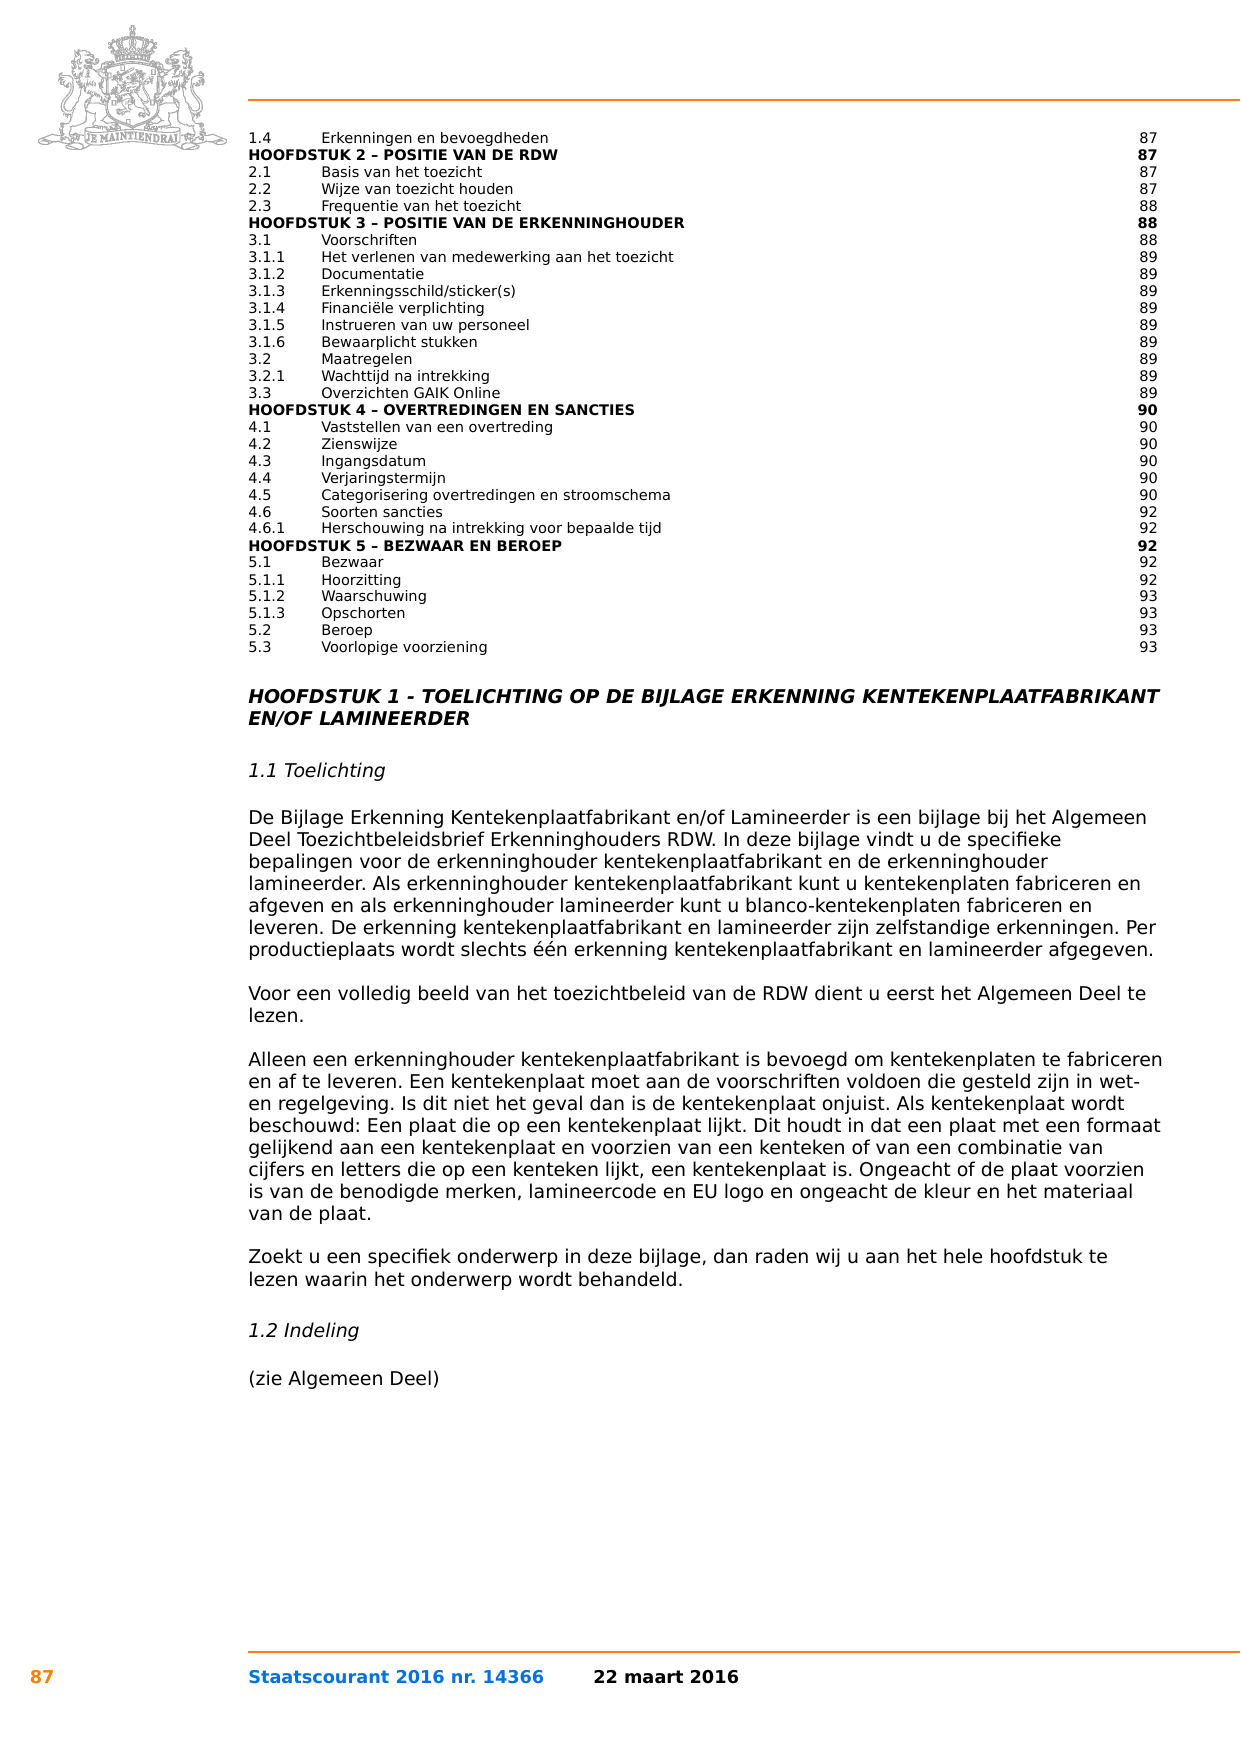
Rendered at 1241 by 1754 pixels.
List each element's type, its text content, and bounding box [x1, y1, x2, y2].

table_cell 3.1.2 [248, 266, 315, 283]
table_cell 87 [1093, 181, 1163, 198]
table_cell 3.1 [248, 232, 315, 249]
table_cell Vaststellen van een overtreding [315, 419, 1093, 436]
table_cell Opschorten [315, 605, 1093, 622]
table_cell 3.2 [248, 351, 315, 368]
table_cell HOOFDSTUK 4 – OVERTREDINGEN EN SANCTIES [248, 402, 1093, 418]
table_cell Hoorzitting [315, 571, 1093, 588]
table_cell 3.1.4 [248, 300, 315, 317]
table_cell 92 [1093, 520, 1163, 537]
table_cell 1.4 [248, 130, 315, 147]
table_cell Bezwaar [315, 554, 1093, 571]
subtitle 1.1 Toelichting [248, 760, 1163, 782]
table_cell Instrueren van uw personeel [315, 317, 1093, 334]
table_cell 4.6 [248, 504, 315, 520]
table_cell Documentatie [315, 266, 1093, 283]
table_cell 5.1.3 [248, 605, 315, 622]
table_cell Wijze van toezicht houden [315, 181, 1093, 198]
table_cell 3.1.6 [248, 334, 315, 351]
text (zie Algemeen Deel) [248, 1367, 1163, 1389]
table_cell 93 [1093, 622, 1163, 639]
table_cell Categorisering overtredingen en stroomschema [315, 486, 1093, 503]
table_cell 93 [1093, 588, 1163, 605]
table_cell 2.3 [248, 198, 315, 215]
table_cell 5.1 [248, 554, 315, 571]
table_cell 5.1.1 [248, 571, 315, 588]
table_cell Erkenningsschild/sticker(s) [315, 283, 1093, 300]
table_cell Ingangsdatum [315, 453, 1093, 469]
table_cell Herschouwing na intrekking voor bepaalde tijd [315, 520, 1093, 537]
table_cell 4.2 [248, 436, 315, 452]
table_cell 89 [1093, 300, 1163, 317]
table_cell 4.1 [248, 419, 315, 436]
table_cell Bewaarplicht stukken [315, 334, 1093, 351]
table_cell 89 [1093, 334, 1163, 351]
table_cell HOOFDSTUK 2 – POSITIE VAN DE RDW [248, 147, 1093, 164]
table_cell Verjaringstermijn [315, 470, 1093, 486]
text De Bijlage Erkenning Kentekenplaatfabrikant en/of Lamineerder is een bijlage bij het Algemeen Deel Toezichtbeleidsbrief Erkenninghouders RDW. In deze bijlage vindt u de specifieke bepalingen voor de erkenninghouder kentekenplaatfabrikant en de erkenninghouder lamineerder. Als erkenninghouder kentekenplaatfabrikant kunt u kentekenplaten fabriceren en afgeven en als erkenninghouder lamineerder kunt u blanco-kentekenplaten fabriceren en leveren. De erkenning kentekenplaatfabrikant en lamineerder zijn zelfstandige erkenningen. Per productieplaats wordt slechts één erkenning kentekenplaatfabrikant en lamineerder afgegeven. [248, 807, 1163, 961]
table_cell Erkenningen en bevoegdheden [315, 130, 1093, 147]
text Alleen een erkenninghouder kentekenplaatfabrikant is bevoegd om kentekenplaten te fabriceren en af te leveren. Een kentekenplaat moet aan de voorschriften voldoen die gesteld zijn in wet- en regelgeving. Is dit niet het geval dan is de kentekenplaat onjuist. Als kentekenplaat wordt beschouwd: Een plaat die op een kentekenplaat lijkt. Dit houdt in dat een plaat met een formaat gelijkend aan een kentekenplaat en voorzien van een kenteken of van een combinatie van cijfers en letters die op een kenteken lijkt, een kentekenplaat is. Ongeacht of de plaat voorzien is van de benodigde merken, lamineercode en EU logo en ongeacht de kleur en het materiaal van de plaat. [248, 1049, 1163, 1224]
table_cell 89 [1093, 283, 1163, 300]
table_cell 2.2 [248, 181, 315, 198]
table_cell 3.1.3 [248, 283, 315, 300]
table_cell 87 [1093, 164, 1163, 181]
table_cell 89 [1093, 368, 1163, 384]
table_cell 3.1.1 [248, 249, 315, 266]
table_cell 92 [1093, 571, 1163, 588]
table_cell 4.3 [248, 453, 315, 469]
table_cell 92 [1093, 554, 1163, 571]
table_cell Overzichten GAIK Online [315, 385, 1093, 402]
table_cell Basis van het toezicht [315, 164, 1093, 181]
table_cell 93 [1093, 639, 1163, 656]
table_cell 4.4 [248, 470, 315, 486]
table_cell Waarschuwing [315, 588, 1093, 605]
table_cell Beroep [315, 622, 1093, 639]
table_cell 3.1.5 [248, 317, 315, 334]
text Voor een volledig beeld van het toezichtbeleid van de RDW dient u eerst het Algemeen Deel te lezen. [248, 983, 1163, 1027]
table_cell 93 [1093, 605, 1163, 622]
table_cell Voorschriften [315, 232, 1093, 249]
table_cell 4.5 [248, 486, 315, 503]
table_cell 5.2 [248, 622, 315, 639]
table_cell Soorten sancties [315, 504, 1093, 520]
text Zoekt u een specifiek onderwerp in deze bijlage, dan raden wij u aan het hele hoofdstuk te lezen waarin het onderwerp wordt behandeld. [248, 1246, 1163, 1290]
table_cell 5.1.2 [248, 588, 315, 605]
table_cell Voorlopige voorziening [315, 639, 1093, 656]
picture [38, 25, 227, 150]
table_cell Het verlenen van medewerking aan het toezicht [315, 249, 1093, 266]
table_cell 89 [1093, 266, 1163, 283]
table_cell 87 [1093, 130, 1163, 147]
subtitle HOOFDSTUK 1 - TOELICHTING OP DE BIJLAGE ERKENNING KENTEKENPLAATFABRIKANT EN/OF LAMINEERDER [248, 686, 1163, 730]
table_cell Maatregelen [315, 351, 1093, 368]
subtitle 1.2 Indeling [248, 1320, 1163, 1342]
table_cell 92 [1093, 538, 1163, 554]
table_cell Wachttijd na intrekking [315, 368, 1093, 384]
table_cell Financiële verplichting [315, 300, 1093, 317]
table_cell 88 [1093, 215, 1163, 232]
table_cell 3.3 [248, 385, 315, 402]
table_cell Frequentie van het toezicht [315, 198, 1093, 215]
table_cell 90 [1093, 453, 1163, 469]
table_cell HOOFDSTUK 3 – POSITIE VAN DE ERKENNINGHOUDER [248, 215, 1093, 232]
table_cell 92 [1093, 504, 1163, 520]
table_cell Zienswijze [315, 436, 1093, 452]
table_cell 88 [1093, 198, 1163, 215]
table_cell 90 [1093, 470, 1163, 486]
table_cell 5.3 [248, 639, 315, 656]
table_cell 89 [1093, 351, 1163, 368]
table_cell 88 [1093, 232, 1163, 249]
table_cell 90 [1093, 486, 1163, 503]
table_cell 89 [1093, 385, 1163, 402]
table_cell 87 [1093, 147, 1163, 164]
table_cell 4.6.1 [248, 520, 315, 537]
table_cell 90 [1093, 402, 1163, 418]
table_cell 3.2.1 [248, 368, 315, 384]
table_cell 89 [1093, 317, 1163, 334]
table_cell 2.1 [248, 164, 315, 181]
table_cell 90 [1093, 419, 1163, 436]
table_cell 89 [1093, 249, 1163, 266]
table_cell HOOFDSTUK 5 – BEZWAAR EN BEROEP [248, 538, 1093, 554]
table_cell 90 [1093, 436, 1163, 452]
